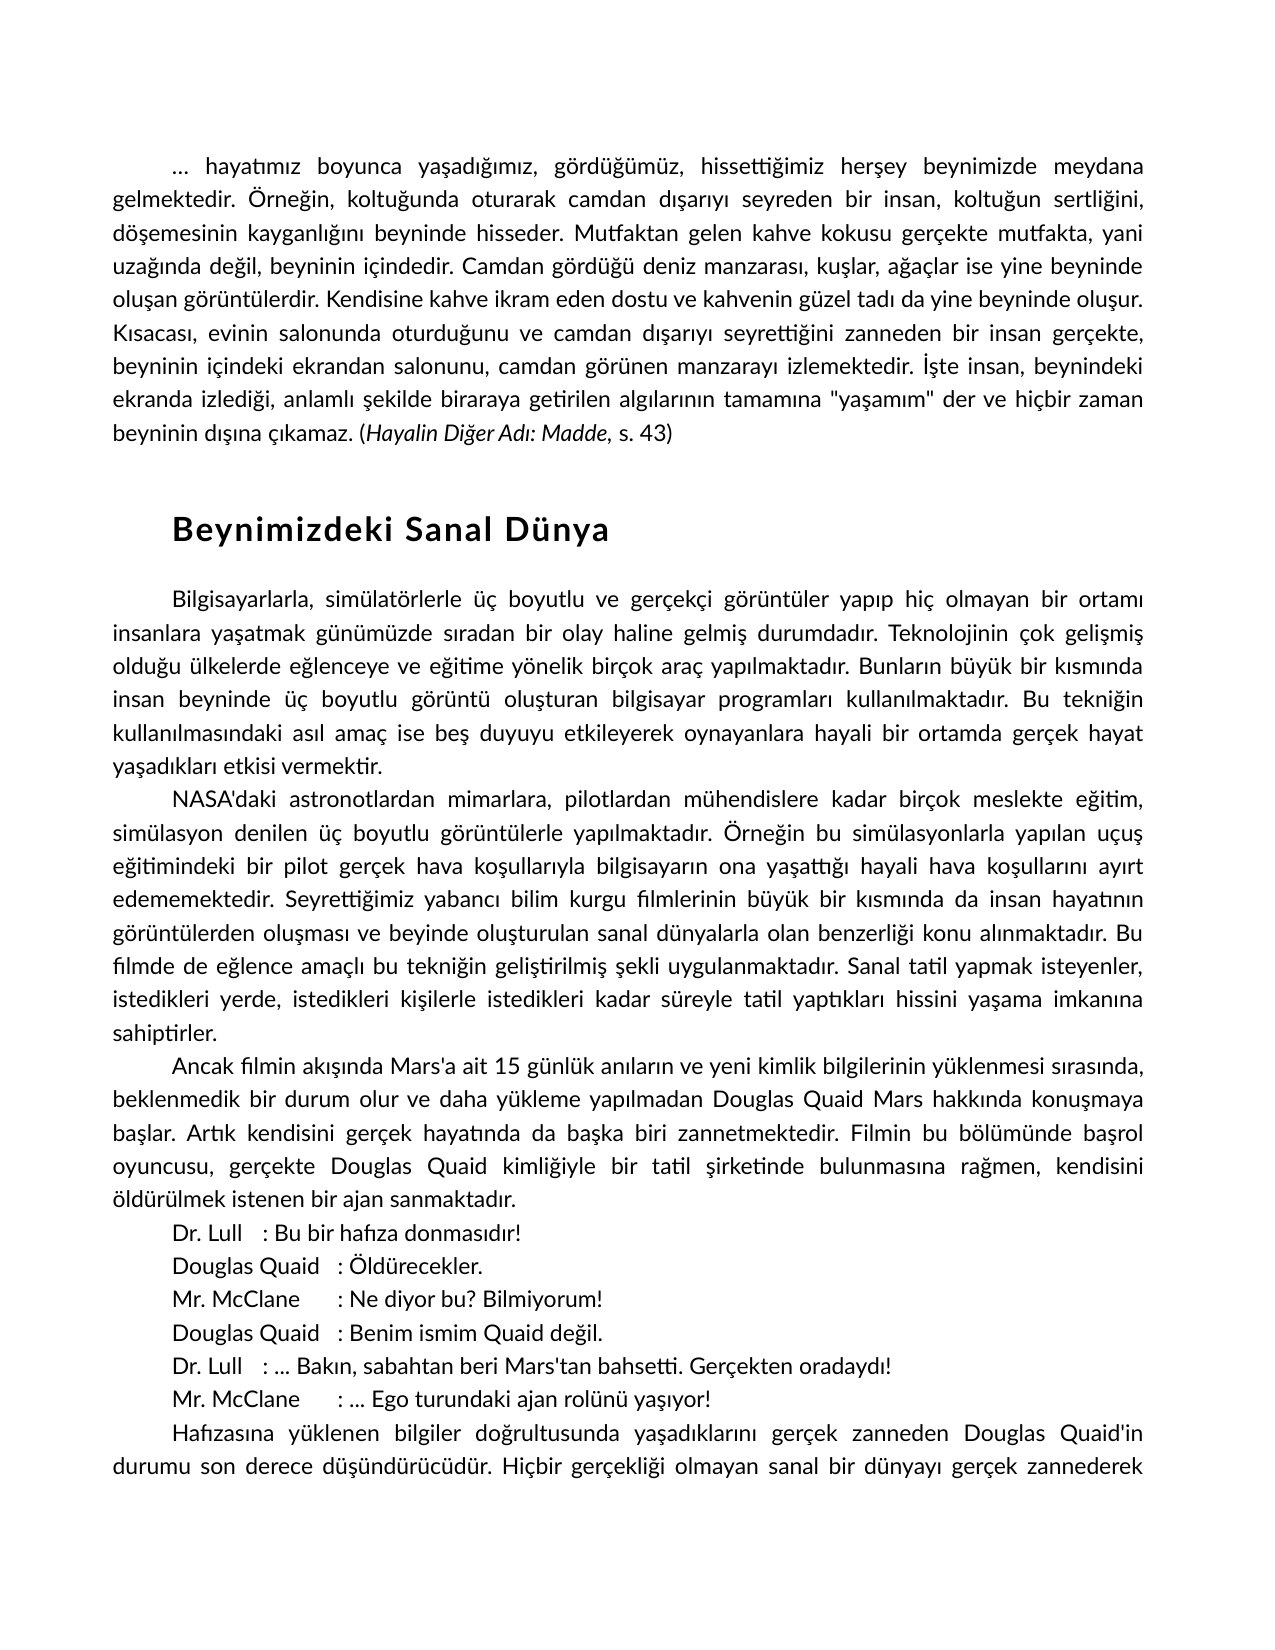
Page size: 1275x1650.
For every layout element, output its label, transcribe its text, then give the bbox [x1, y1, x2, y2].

text Douglas Quaid : Benim ismim Quaid değil. [112, 1314, 1145, 1348]
text Dr. Lull : Bu bir hafıza donmasıdır! [112, 1214, 1145, 1248]
text Bilgisayarlarla, simülatörlerle üç boyutlu ve gerçekçi görüntüler yapıp hiç olmayan bir ortamı insanlara yaşatmak günümüzde sıradan bir olay haline gelmiş durumdadır. Teknolojinin çok gelişmiş olduğu ülkelerde eğlenceye ve eğitime yönelik birçok araç yapılmaktadır. Bunların büyük bir kısmında insan beyninde üç boyutlu görüntü oluşturan bilgisayar programları kullanılmaktadır. Bu tekniğin kullanılmasındaki asıl amaç ise beş duyuyu etkileyerek oynayanlara hayali bir ortamda gerçek hayat yaşadıkları etkisi vermektir. [112, 581, 1145, 781]
text Ancak filmin akışında Mars'a ait 15 günlük anıların ve yeni kimlik bilgilerinin yüklenmesi sırasında, beklenmedik bir durum olur ve daha yükleme yapılmadan Douglas Quaid Mars hakkında konuşmaya başlar. Artık kendisini gerçek hayatında da başka biri zannetmektedir. Filmin bu bölümünde başrol oyuncusu, gerçekte Douglas Quaid kimliğiyle bir tatil şirketinde bulunmasına rağmen, kendisini öldürülmek istenen bir ajan sanmaktadır. [112, 1048, 1145, 1214]
text Dr. Lull : ... Bakın, sabahtan beri Mars'tan bahsetti. Gerçekten oradaydı! [112, 1348, 1145, 1381]
text Hafızasına yüklenen bilgiler doğrultusunda yaşadıklarını gerçek zanneden Douglas Quaid'in durumu son derece düşündürücüdür. Hiçbir gerçekliği olmayan sanal bir dünyayı gerçek zannederek [112, 1414, 1145, 1481]
text Mr. McClane : Ne diyor bu? Bilmiyorum! [112, 1281, 1145, 1314]
text Douglas Quaid : Öldürecekler. [112, 1248, 1145, 1281]
text Mr. McClane : ... Ego turundaki ajan rolünü yaşıyor! [112, 1381, 1145, 1414]
text NASA'daki astronotlardan mimarlara, pilotlardan mühendislere kadar birçok meslekte eğitim, simülasyon denilen üç boyutlu görüntülerle yapılmaktadır. Örneğin bu simülasyonlarla yapılan uçuş eğitimindeki bir pilot gerçek hava koşullarıyla bilgisayarın ona yaşattığı hayali hava koşullarını ayırt edememektedir. Seyrettiğimiz yabancı bilim kurgu filmlerinin büyük bir kısmında da insan hayatının görüntülerden oluşması ve beyinde oluşturulan sanal dünyalarla olan benzerliği konu alınmaktadır. Bu filmde de eğlence amaçlı bu tekniğin geliştirilmiş şekli uygulanmaktadır. Sanal tatil yapmak isteyenler, istedikleri yerde, istedikleri kişilerle istedikleri kadar süreyle tatil yaptıkları hissini yaşama imkanına sahiptirler. [112, 781, 1145, 1048]
text Beynimizdeki Sanal Dünya [112, 514, 1145, 548]
text … hayatımız boyunca yaşadığımız, gördüğümüz, hissettiğimiz herşey beynimizde meydana gelmektedir. Örneğin, koltuğunda oturarak camdan dışarıyı seyreden bir insan, koltuğun sertliğini, döşemesinin kayganlığını beyninde hisseder. Mutfaktan gelen kahve kokusu gerçekte mutfakta, yani uzağında değil, beyninin içindedir. Camdan gördüğü deniz manzarası, kuşlar, ağaçlar ise yine beyninde oluşan görüntülerdir. Kendisine kahve ikram eden dostu ve kahvenin güzel tadı da yine beyninde oluşur. Kısacası, evinin salonunda oturduğunu ve camdan dışarıyı seyrettiğini zanneden bir insan gerçekte, beyninin içindeki ekrandan salonunu, camdan görünen manzarayı izlemektedir. İşte insan, beynindeki ekranda izlediği, anlamlı şekilde biraraya getirilen algılarının tamamına "yaşamım" der ve hiçbir zaman beyninin dışına çıkamaz. (Hayalin Diğer Adı: Madde, s. 43) [112, 148, 1145, 448]
